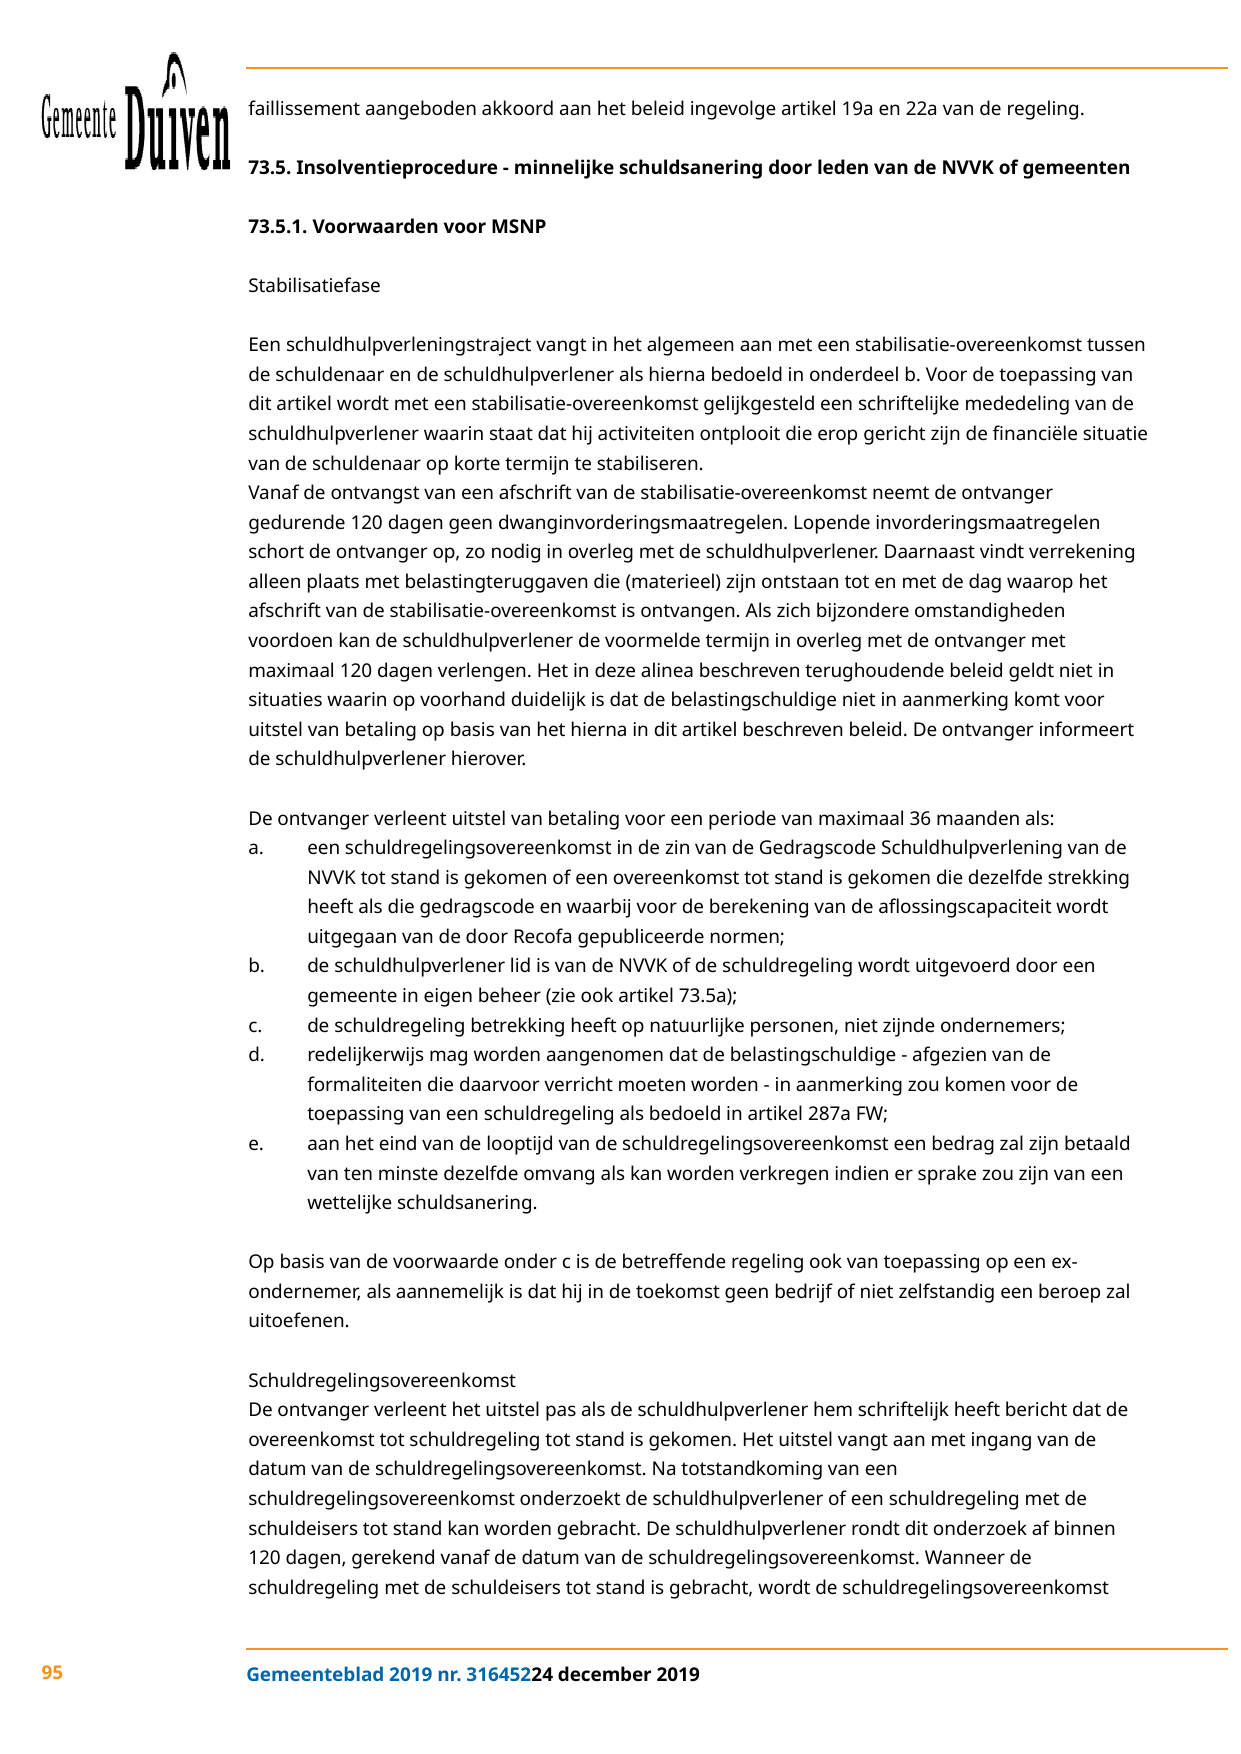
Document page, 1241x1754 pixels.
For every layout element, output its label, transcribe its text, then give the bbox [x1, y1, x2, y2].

picture [41, 47, 231, 172]
text De ontvanger verleent uitstel van betaling voor een periode van maximaal 36 maanden als: [248, 805, 1152, 831]
list redelijkerwijs mag worden aangenomen dat de belastingschuldige - afgezien van de formaliteiten die daarvoor verricht moeten worden - in aanmerking zou komen voor de toepassing van een schuldregeling als bedoeld in artikel 287a FW; [248, 1041, 1152, 1126]
text De ontvanger verleent het uitstel pas als de schuldhulpverlener hem schriftelijk heeft bericht dat de overeenkomst tot schuldregeling tot stand is gekomen. Het uitstel vangt aan met ingang van de datum van de schuldregelingsovereenkomst. Na totstandkoming van een schuldregelingsovereenkomst onderzoekt de schuldhulpverlener of een schuldregeling met de schuldeisers tot stand kan worden gebracht. De schuldhulpverlener rondt dit onderzoek af binnen 120 dagen, gerekend vanaf de datum van de schuldregelingsovereenkomst. Wanneer de schuldregeling met de schuldeisers tot stand is gebracht, wordt de schuldregelingsovereenkomst [248, 1396, 1152, 1600]
text 73.5.1. Voorwaarden voor MSNP [248, 213, 1152, 239]
text 73.5. Insolventieprocedure - minnelijke schuldsanering door leden van de NVVK of gemeenten [248, 154, 1152, 180]
text Vanaf de ontvangst van een afschrift van de stabilisatie-overeenkomst neemt de ontvanger gedurende 120 dagen geen dwanginvorderingsmaatregelen. Lopende invorderingsmaatregelen schort de ontvanger op, zo nodig in overleg met de schuldhulpverlener. Daarnaast vindt verrekening alleen plaats met belastingteruggaven die (materieel) zijn ontstaan tot en met de dag waarop het afschrift van de stabilisatie-overeenkomst is ontvangen. Als zich bijzondere omstandigheden voordoen kan de schuldhulpverlener de voormelde termijn in overleg met de ontvanger met maximaal 120 dagen verlengen. Het in deze alinea beschreven terughoudende beleid geldt niet in situaties waarin op voorhand duidelijk is dat de belastingschuldige niet in aanmerking komt voor uitstel van betaling op basis van het hierna in dit artikel beschreven beleid. De ontvanger informeert de schuldhulpverlener hierover. [248, 479, 1152, 771]
text Op basis van de voorwaarde onder c is de betreffende regeling ook van toepassing op een ex-ondernemer, als aannemelijk is dat hij in de toekomst geen bedrijf of niet zelfstandig een beroep zal uitoefenen. [248, 1248, 1152, 1333]
text Schuldregelingsovereenkomst [248, 1367, 1152, 1393]
list de schuldhulpverlener lid is van de NVVK of de schuldregeling wordt uitgevoerd door een gemeente in eigen beheer (zie ook artikel 73.5a); [248, 953, 1152, 1008]
text faillissement aangeboden akkoord aan het beleid ingevolge artikel 19a en 22a van de regeling. [248, 95, 1152, 121]
list aan het eind van de looptijd van de schuldregelingsovereenkomst een bedrag zal zijn betaald van ten minste dezelfde omvang als kan worden verkregen indien er sprake zou zijn van een wettelijke schuldsanering. [248, 1130, 1152, 1215]
text Stabilisatiefase [248, 272, 1152, 298]
list een schuldregelingsovereenkomst in de zin van de Gedragscode Schuldhulpverlening van de NVVK tot stand is gekomen of een overeenkomst tot stand is gekomen die dezelfde strekking heeft als die gedragscode en waarbij voor de berekening van de aflossingscapaciteit wordt uitgegaan van de door Recofa gepubliceerde normen; [248, 834, 1152, 949]
list de schuldregeling betrekking heeft op natuurlijke personen, niet zijnde ondernemers; [248, 1012, 1152, 1038]
text Een schuldhulpverleningstraject vangt in het algemeen aan met een stabilisatie-overeenkomst tussen de schuldenaar en de schuldhulpverlener als hierna bedoeld in onderdeel b. Voor de toepassing van dit artikel wordt met een stabilisatie-overeenkomst gelijkgesteld een schriftelijke mededeling van de schuldhulpverlener waarin staat dat hij activiteiten ontplooit die erop gericht zijn de financiële situatie van de schuldenaar op korte termijn te stabiliseren. [248, 331, 1152, 476]
